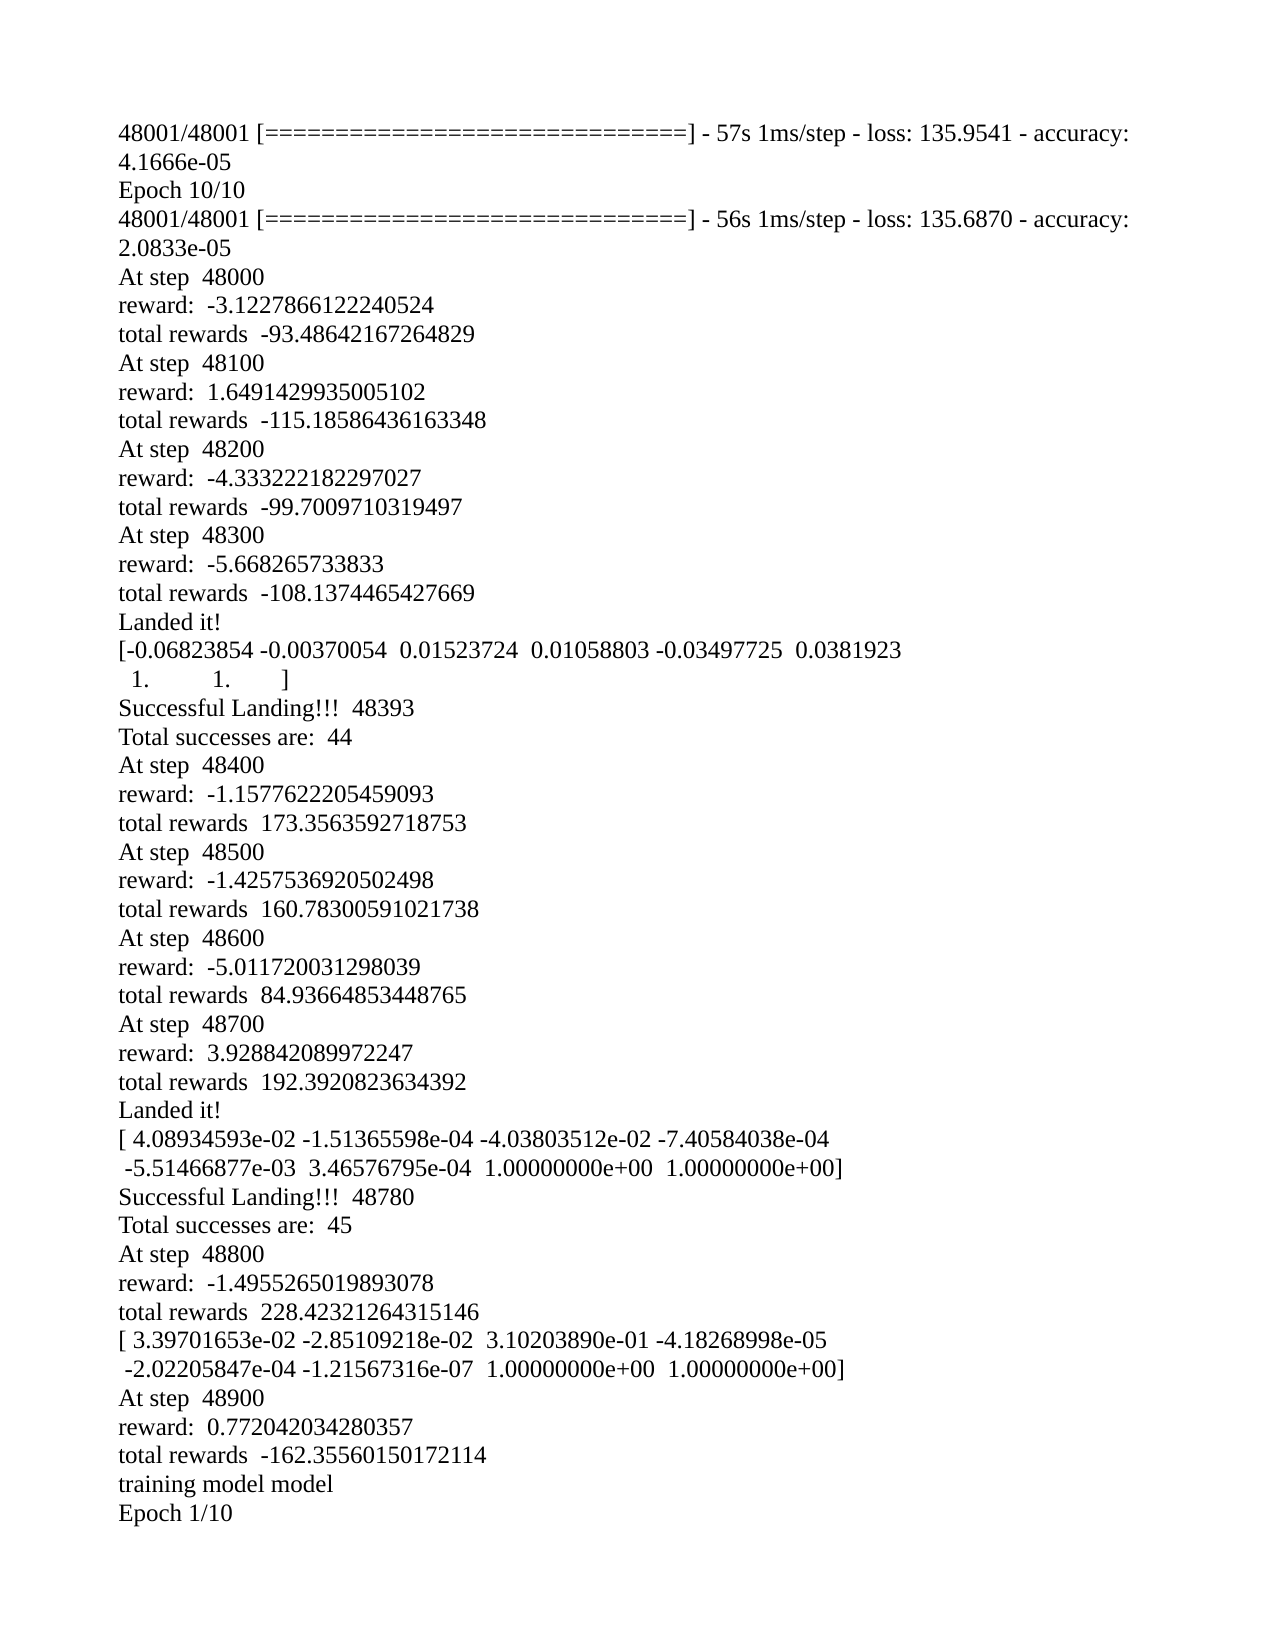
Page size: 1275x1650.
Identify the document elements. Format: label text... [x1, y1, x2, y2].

text Successful Landing!!! 48780 [118, 1182, 1157, 1211]
text At step 48100 [118, 348, 1157, 377]
text reward: 1.6491429935005102 [118, 377, 1157, 406]
text 1. 1. ] [118, 664, 1157, 693]
text reward: -1.1577622205459093 [118, 779, 1157, 808]
text At step 48400 [118, 751, 1157, 779]
text reward: -5.668265733833 [118, 549, 1157, 578]
text reward: 3.928842089972247 [118, 1038, 1157, 1067]
text [ 3.39701653e-02 -2.85109218e-02 3.10203890e-01 -4.18268998e-05 [118, 1326, 1157, 1354]
text total rewards -108.1374465427669 [118, 578, 1157, 607]
text [ 4.08934593e-02 -1.51365598e-04 -4.03803512e-02 -7.40584038e-04 [118, 1124, 1157, 1153]
text total rewards -93.48642167264829 [118, 319, 1157, 348]
text reward: -4.333222182297027 [118, 463, 1157, 492]
text Epoch 1/10 [118, 1498, 1157, 1527]
text total rewards 160.78300591021738 [118, 894, 1157, 923]
text total rewards 173.3563592718753 [118, 808, 1157, 837]
text At step 48800 [118, 1239, 1157, 1268]
text total rewards 228.42321264315146 [118, 1297, 1157, 1326]
text 48001/48001 [==============================] - 56s 1ms/step - loss: 135.6870 - accuracy: 2.0833e-05 [118, 204, 1157, 262]
text 48001/48001 [==============================] - 57s 1ms/step - loss: 135.9541 - accuracy: 4.1666e-05 [118, 118, 1157, 176]
text Landed it! [118, 607, 1157, 636]
text Total successes are: 45 [118, 1211, 1157, 1239]
text At step 48300 [118, 521, 1157, 549]
text total rewards -115.18586436163348 [118, 406, 1157, 434]
text total rewards -99.7009710319497 [118, 492, 1157, 521]
text training model model [118, 1469, 1157, 1498]
text total rewards 192.3920823634392 [118, 1067, 1157, 1096]
text At step 48500 [118, 837, 1157, 866]
text At step 48000 [118, 262, 1157, 291]
text total rewards -162.35560150172114 [118, 1441, 1157, 1469]
text At step 48700 [118, 1009, 1157, 1038]
text Total successes are: 44 [118, 722, 1157, 751]
text At step 48200 [118, 434, 1157, 463]
text [-0.06823854 -0.00370054 0.01523724 0.01058803 -0.03497725 0.0381923 [118, 636, 1157, 664]
text reward: 0.772042034280357 [118, 1412, 1157, 1441]
text reward: -3.1227866122240524 [118, 291, 1157, 319]
text Successful Landing!!! 48393 [118, 693, 1157, 722]
text Epoch 10/10 [118, 176, 1157, 204]
text total rewards 84.93664853448765 [118, 981, 1157, 1009]
text reward: -1.4257536920502498 [118, 866, 1157, 894]
text Landed it! [118, 1096, 1157, 1124]
text At step 48900 [118, 1383, 1157, 1412]
text reward: -1.4955265019893078 [118, 1268, 1157, 1297]
text -5.51466877e-03 3.46576795e-04 1.00000000e+00 1.00000000e+00] [118, 1153, 1157, 1182]
text reward: -5.011720031298039 [118, 952, 1157, 981]
text At step 48600 [118, 923, 1157, 952]
text -2.02205847e-04 -1.21567316e-07 1.00000000e+00 1.00000000e+00] [118, 1354, 1157, 1383]
